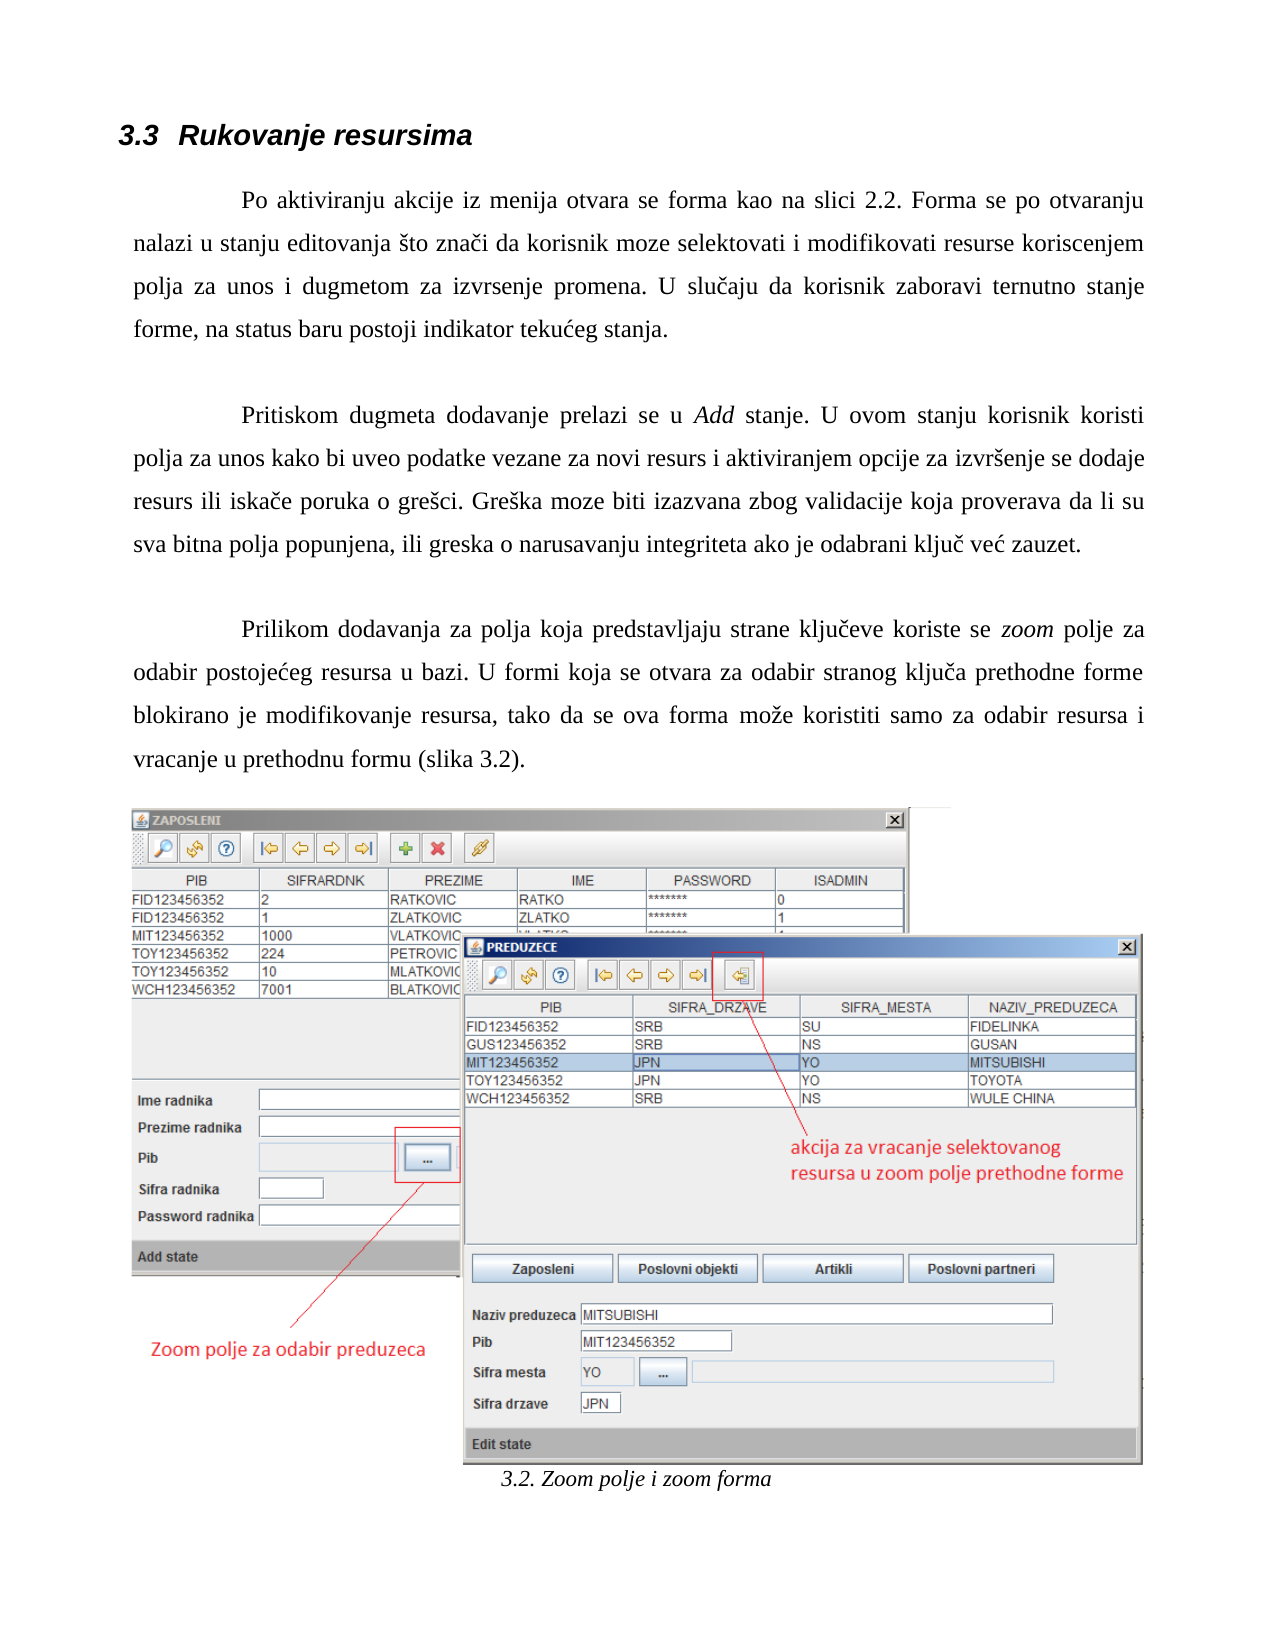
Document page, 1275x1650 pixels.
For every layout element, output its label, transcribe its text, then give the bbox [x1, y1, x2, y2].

picture [131, 807, 1144, 1466]
text Prilikom dodavanja za polja koja predstavljaju strane ključeve koriste se zoom polje za odabir postojećeg resursa u bazi. U formi koja se otvara za odabir stranog ključa prethodne forme blokirano je modifikovanje resursa, tako da se ova forma može koristiti samo za odabir resursa i vracanje u prethodnu formu (slika 3.2). [133, 614, 1145, 772]
text Pritiskom dugmeta dodavanje prelazi se u Add stanje. U ovom stanju korisnik koristi polja za unos kako bi uveo podatke vezane za novi resurs i aktiviranjem opcije za izvršenje se dodaje resurs ili iskače poruka o grešci. Greška moze biti izazvana zbog validacije koja proverava da li su sva bitna polja popunjena, ili greska o narusavanju integriteta ako je odabrani ključ već zauzet. [133, 400, 1145, 558]
text Po aktiviranju akcije iz menija otvara se forma kao na slici 2.2. Forma se po otvaranju nalazi u stanju editovanja što znači da korisnik moze selektovati i modifikovati resurse koriscenjem polja za unos i dugmetom za izvrsenje promena. U slučaju da korisnik zaboravi ternutno stanje forme, na status baru postoji indikator tekućeg stanja. [133, 185, 1145, 343]
text 3.2. Zoom polje i zoom forma [132, 1466, 1143, 1492]
subtitle Rukovanje resursima [118, 118, 1157, 152]
